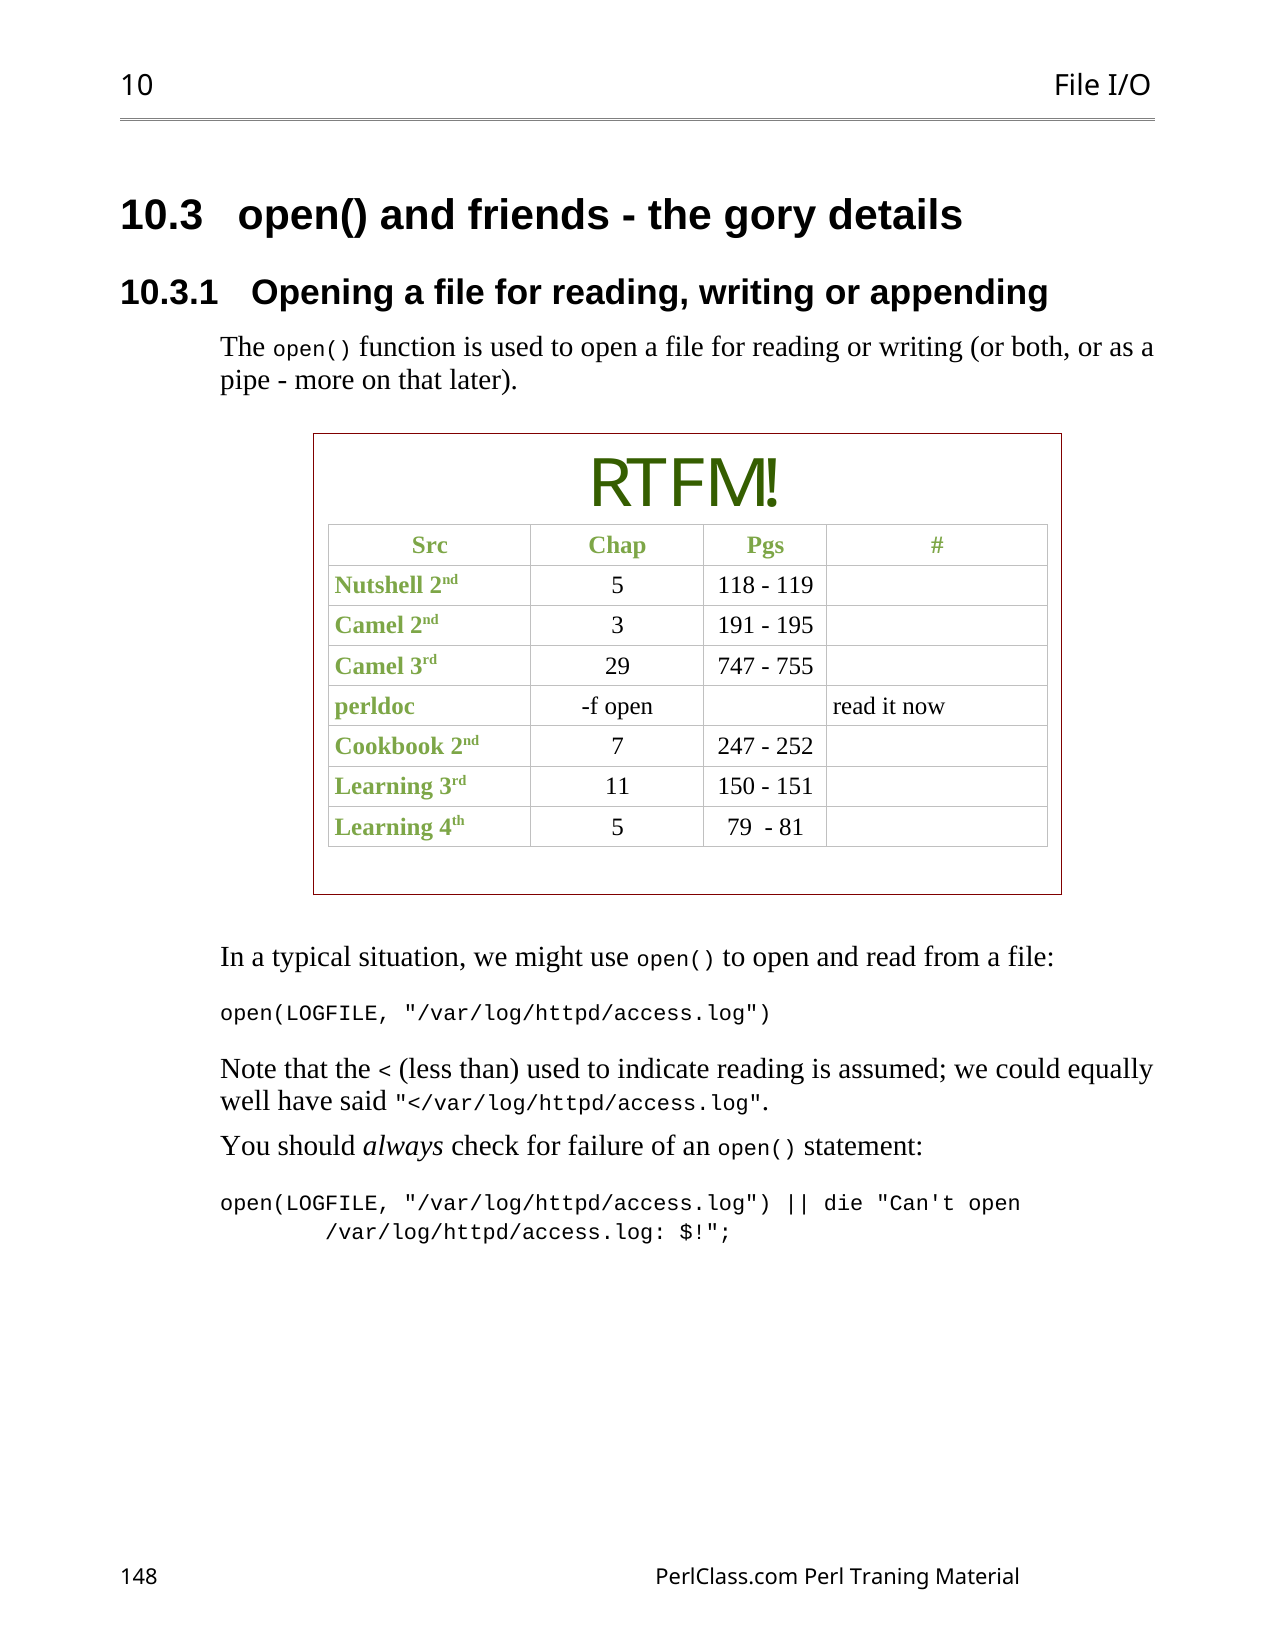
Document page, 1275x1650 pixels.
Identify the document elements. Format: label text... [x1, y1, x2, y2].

subtitle open() and friends - the gory details [120, 182, 1155, 238]
text Note that the < (less than) used to indicate reading is assumed; we could equally well have said "</var/log/httpd/access.log". [220, 1052, 1155, 1117]
table_cell 247 - 252 [704, 726, 826, 766]
table_cell [827, 726, 1047, 766]
table_cell 5 [531, 807, 703, 846]
table_cell 3 [531, 606, 703, 645]
text The open() function is used to open a file for reading or writing (or both, or as a pipe - more on that later). [220, 330, 1155, 395]
subtitle Opening a file for reading, writing or appending [120, 265, 1155, 312]
text /var/log/httpd/access.log: $!"; [220, 1217, 1155, 1246]
table_cell 150 - 151 [704, 767, 826, 806]
table_header Chap [531, 525, 703, 564]
text open(LOGFILE, "/var/log/httpd/access.log") || die "Can't open [220, 1187, 1155, 1217]
table_cell -f open [531, 686, 703, 725]
table_cell [827, 767, 1047, 806]
table_cell Learning 3rd [329, 767, 530, 806]
table_cell [827, 606, 1047, 645]
table_cell [827, 807, 1047, 846]
table_cell Cookbook 2nd [329, 726, 530, 766]
table_cell [827, 566, 1047, 605]
text open(LOGFILE, "/var/log/httpd/access.log") [220, 998, 1155, 1027]
table_cell 747 - 755 [704, 646, 826, 685]
table_cell 79 - 81 [704, 807, 826, 846]
table_cell Camel 3rd [329, 646, 530, 685]
table_cell Camel 2nd [329, 606, 530, 645]
table_cell Nutshell 2nd [329, 566, 530, 605]
text In a typical situation, we might use open() to open and read from a file: [220, 940, 1155, 973]
table_cell 191 - 195 [704, 606, 826, 645]
table_header # [827, 525, 1047, 564]
table_header Src [329, 525, 530, 564]
table_cell 5 [531, 566, 703, 605]
text You should always check for failure of an open() statement: [220, 1130, 1155, 1162]
table_header Pgs [704, 525, 826, 564]
table_cell 118 - 119 [704, 566, 826, 605]
table_cell 7 [531, 726, 703, 766]
table_cell perldoc [329, 686, 530, 725]
table_cell [704, 686, 826, 725]
table_cell 11 [531, 767, 703, 806]
table_cell [827, 646, 1047, 685]
table_cell 29 [531, 646, 703, 685]
table_cell Learning 4th [329, 807, 530, 846]
table_cell read it now [827, 686, 1047, 725]
